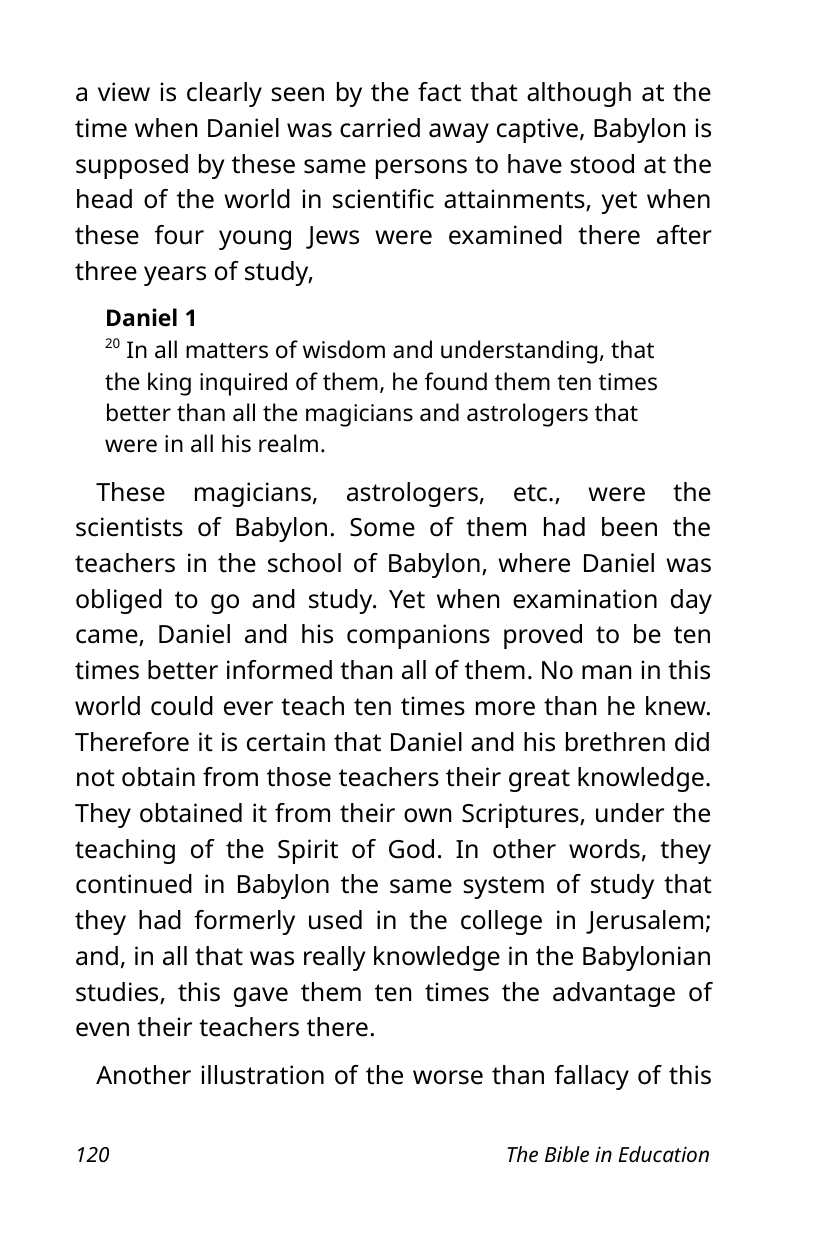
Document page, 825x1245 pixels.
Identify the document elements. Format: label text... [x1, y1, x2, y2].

text Another illustration of the worse than fallacy of this [75, 1058, 712, 1092]
text a view is clearly seen by the fact that although at the time when Daniel was carried away captive, Babylon is supposed by these same persons to have stood at the head of the world in scientific attainments, yet when these four young Jews were examined there after three years of study, [75, 75, 712, 288]
text Daniel 1 [105, 301, 712, 333]
text 20 In all matters of wisdom and understanding, that the king inquired of them, he found them ten times better than all the magicians and astrologers that were in all his realm. [105, 334, 682, 459]
text These magicians, astrologers, etc., were the scientists of Babylon. Some of them had been the teachers in the school of Babylon, where Daniel was obliged to go and study. Yet when examination day came, Daniel and his companions proved to be ten times better informed than all of them. No man in this world could ever teach ten times more than he knew. Therefore it is certain that Daniel and his brethren did not obtain from those teachers their great knowledge. They obtained it from their own Scriptures, under the teaching of the Spirit of God. In other words, they continued in Babylon the same system of study that they had formerly used in the college in Jerusalem; and, in all that was really knowledge in the Babylonian studies, this gave them ten times the advantage of even their teachers there. [75, 474, 712, 1044]
